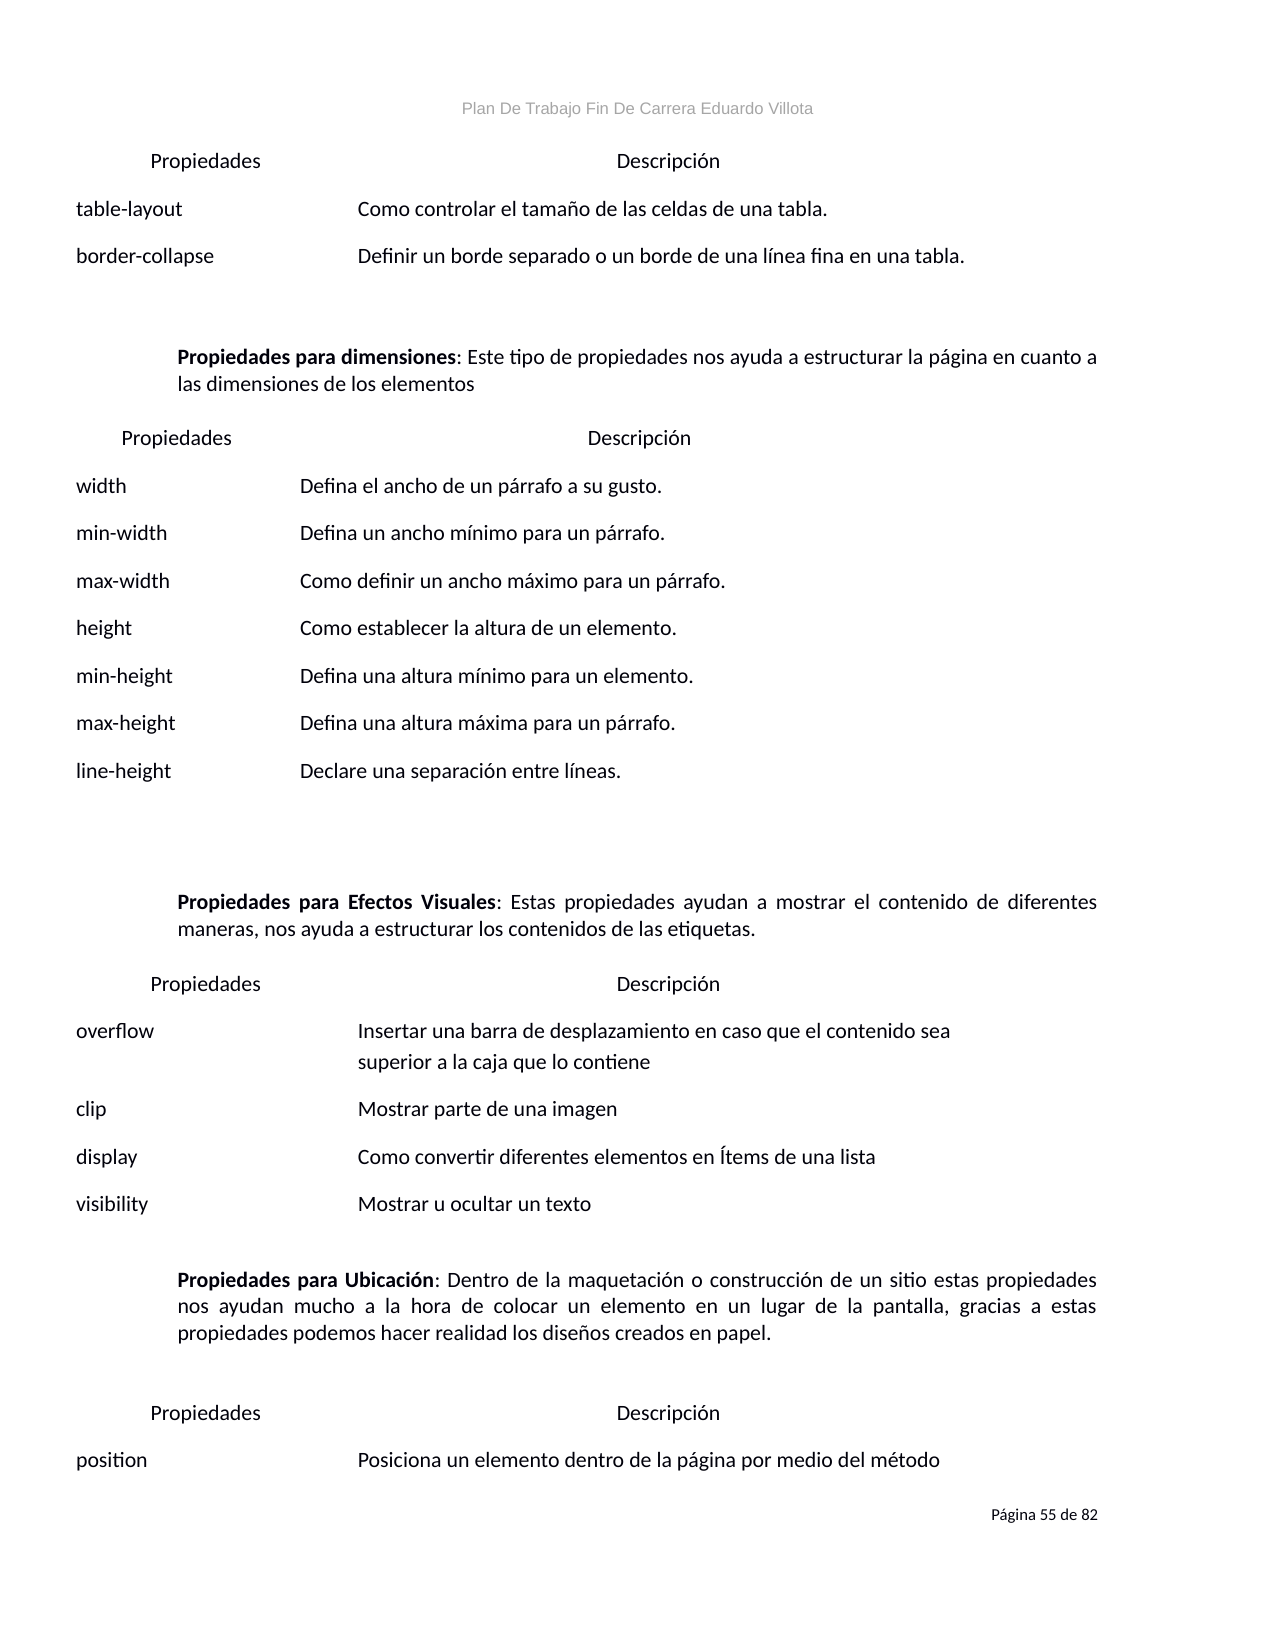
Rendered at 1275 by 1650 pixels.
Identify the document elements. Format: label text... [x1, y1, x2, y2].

table_cell height [65, 615, 288, 662]
table_cell table-layout [65, 195, 346, 243]
table_cell Insertar una barra de desplazamiento en caso que el contenido sea superior a la caja que lo contiene [346, 1018, 990, 1096]
table_header Descripción [346, 970, 990, 1017]
table_cell Como definir un ancho máximo para un párrafo. [289, 567, 990, 614]
table_header Propiedades [65, 425, 288, 472]
table_cell clip [65, 1096, 346, 1143]
table_cell min-height [65, 662, 288, 709]
table_cell Defina un ancho mínimo para un párrafo. [289, 520, 990, 567]
table_cell display [65, 1143, 346, 1191]
table_header Descripción [346, 148, 990, 195]
table_cell Mostrar parte de una imagen [346, 1096, 990, 1143]
table_header Propiedades [65, 970, 346, 1017]
text Propiedades para dimensiones: Este tipo de propiedades nos ayuda a estructurar la página en cuanto a las dimensiones de los elementos [177, 343, 1098, 396]
table_header Descripción [346, 1399, 990, 1447]
table_header Descripción [289, 425, 990, 472]
table_cell Como controlar el tamaño de las celdas de una tabla. [346, 195, 990, 243]
table_cell Mostrar u ocultar un texto [346, 1191, 990, 1238]
table_cell max-width [65, 567, 288, 614]
table_cell Como convertir diferentes elementos en Ítems de una lista [346, 1143, 990, 1191]
table_cell Defina una altura mínimo para un elemento. [289, 662, 990, 709]
table_cell position [65, 1447, 346, 1473]
table_cell line-height [65, 757, 288, 804]
table_cell Declare una separación entre líneas. [289, 757, 990, 804]
table_cell width [65, 472, 288, 519]
table_cell border-collapse [65, 243, 346, 290]
table_cell Defina el ancho de un párrafo a su gusto. [289, 472, 990, 519]
table_cell min-width [65, 520, 288, 567]
table_cell visibility [65, 1191, 346, 1238]
table_header Propiedades [65, 1399, 346, 1447]
table_cell Defina una altura máxima para un párrafo. [289, 710, 990, 757]
text Propiedades para Efectos Visuales: Estas propiedades ayudan a mostrar el contenido de diferentes maneras, nos ayuda a estructurar los contenidos de las etiquetas. [177, 888, 1098, 942]
table_cell Definir un borde separado o un borde de una línea fina en una tabla. [346, 243, 990, 290]
table_cell overflow [65, 1018, 346, 1096]
table_cell max-height [65, 710, 288, 757]
text Propiedades para Ubicación: Dentro de la maquetación o construcción de un sitio estas propiedades nos ayudan mucho a la hora de colocar un elemento en un lugar de la pantalla, gracias a estas propiedades podemos hacer realidad los diseños creados en papel. [177, 1266, 1098, 1346]
table_header Propiedades [65, 148, 346, 195]
table_cell Como establecer la altura de un elemento. [289, 615, 990, 662]
table_cell Posiciona un elemento dentro de la página por medio del método [346, 1447, 990, 1473]
